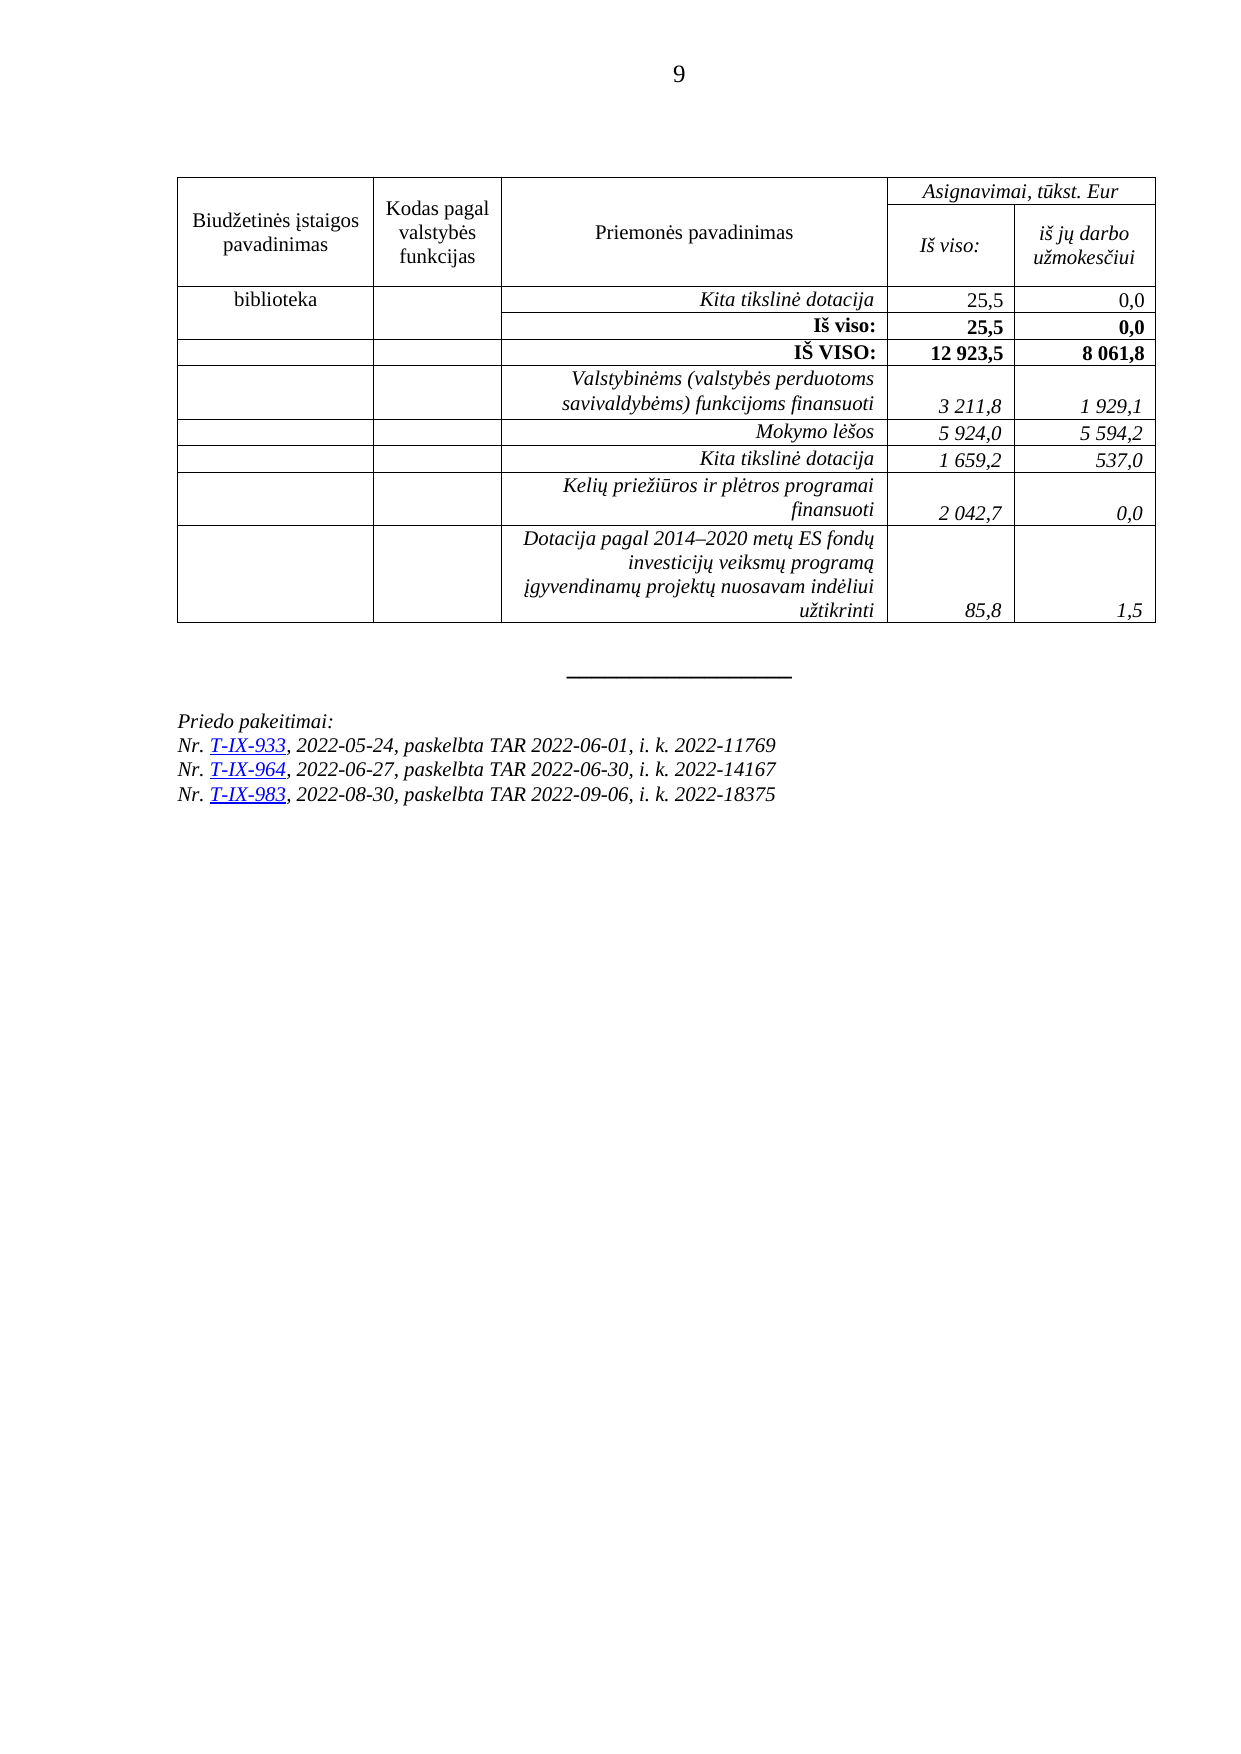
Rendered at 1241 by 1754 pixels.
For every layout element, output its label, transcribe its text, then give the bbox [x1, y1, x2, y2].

table_cell 5 594,2 [1015, 420, 1155, 445]
text __________________ [177, 652, 1181, 681]
table_cell 0,0 [1015, 473, 1155, 525]
table_cell Kita tikslinė dotacija [502, 446, 887, 472]
table_cell Kelių priežiūros ir plėtros programai finansuoti [502, 473, 887, 525]
table_cell [178, 473, 373, 525]
table_cell 12 923,5 [888, 340, 1014, 365]
table_cell [1156, 233, 1181, 259]
table_cell [1156, 286, 1181, 312]
table_cell 1,5 [1015, 526, 1155, 622]
text Nr. T-IX-983, 2022-08-30, paskelbta TAR 2022-09-06, i. k. 2022-18375 [177, 781, 1181, 806]
table_cell 537,0 [1015, 446, 1155, 472]
table_cell [374, 366, 501, 418]
table_cell [1156, 365, 1181, 418]
table_cell [374, 287, 501, 312]
table_cell 1 659,2 [888, 446, 1014, 472]
table_cell 3 211,8 [888, 366, 1014, 418]
table_cell [1156, 339, 1181, 365]
table_cell [178, 340, 373, 365]
table_header Biudžetinės įstaigos pavadinimas [178, 178, 373, 286]
table_cell 0,0 [1015, 287, 1155, 312]
table_cell [1156, 419, 1181, 445]
table_cell Mokymo lėšos [502, 420, 887, 445]
table_cell Iš viso: [888, 205, 1014, 286]
table_cell [178, 366, 373, 418]
table_cell IŠ VISO: [502, 340, 887, 365]
table_cell [1156, 525, 1181, 622]
table_cell [374, 340, 501, 365]
table_cell 8 061,8 [1015, 340, 1155, 365]
table_cell Dotacija pagal 2014–2020 metų ES fondų investicijų veiksmų programą įgyvendinamų projektų nuosavam indėliui užtikrinti [502, 526, 887, 622]
table_cell iš jų darbo užmokesčiui [1015, 205, 1155, 286]
text Nr. T-IX-964, 2022-06-27, paskelbta TAR 2022-06-30, i. k. 2022-14167 [177, 757, 1181, 781]
table_cell 25,5 [888, 313, 1014, 339]
table_cell 1 929,1 [1015, 366, 1155, 418]
table_cell 2 042,7 [888, 473, 1014, 525]
table_cell [178, 420, 373, 445]
text Priedo pakeitimai: [177, 709, 1181, 733]
table_cell Iš viso: [502, 313, 887, 339]
table_cell [1156, 204, 1181, 232]
table_header Kodas pagal valstybės funkcijas [374, 178, 501, 286]
table_cell 0,0 [1015, 313, 1155, 339]
table_header Priemonės pavadinimas [502, 178, 887, 286]
table_cell 25,5 [888, 287, 1014, 312]
table_cell biblioteka [178, 287, 373, 339]
table_cell [1156, 259, 1181, 286]
table_cell 5 924,0 [888, 420, 1014, 445]
text Nr. T-IX-933, 2022-05-24, paskelbta TAR 2022-06-01, i. k. 2022-11769 [177, 733, 1181, 757]
table_cell [1156, 445, 1181, 472]
table_cell [1156, 312, 1181, 339]
table_cell [374, 446, 501, 472]
table_cell [374, 473, 501, 525]
table_cell [178, 446, 373, 472]
table_cell [374, 420, 501, 445]
table_cell Kita tikslinė dotacija [502, 287, 887, 312]
table_cell [374, 526, 501, 622]
table_cell Valstybinėms (valstybės perduotoms savivaldybėms) funkcijoms finansuoti [502, 366, 887, 418]
table_cell [374, 312, 501, 339]
table_cell [1156, 472, 1181, 525]
table_cell [178, 526, 373, 622]
table_cell 85,8 [888, 526, 1014, 622]
table_header [1156, 177, 1181, 204]
table_header Asignavimai, tūkst. Eur [888, 178, 1155, 204]
